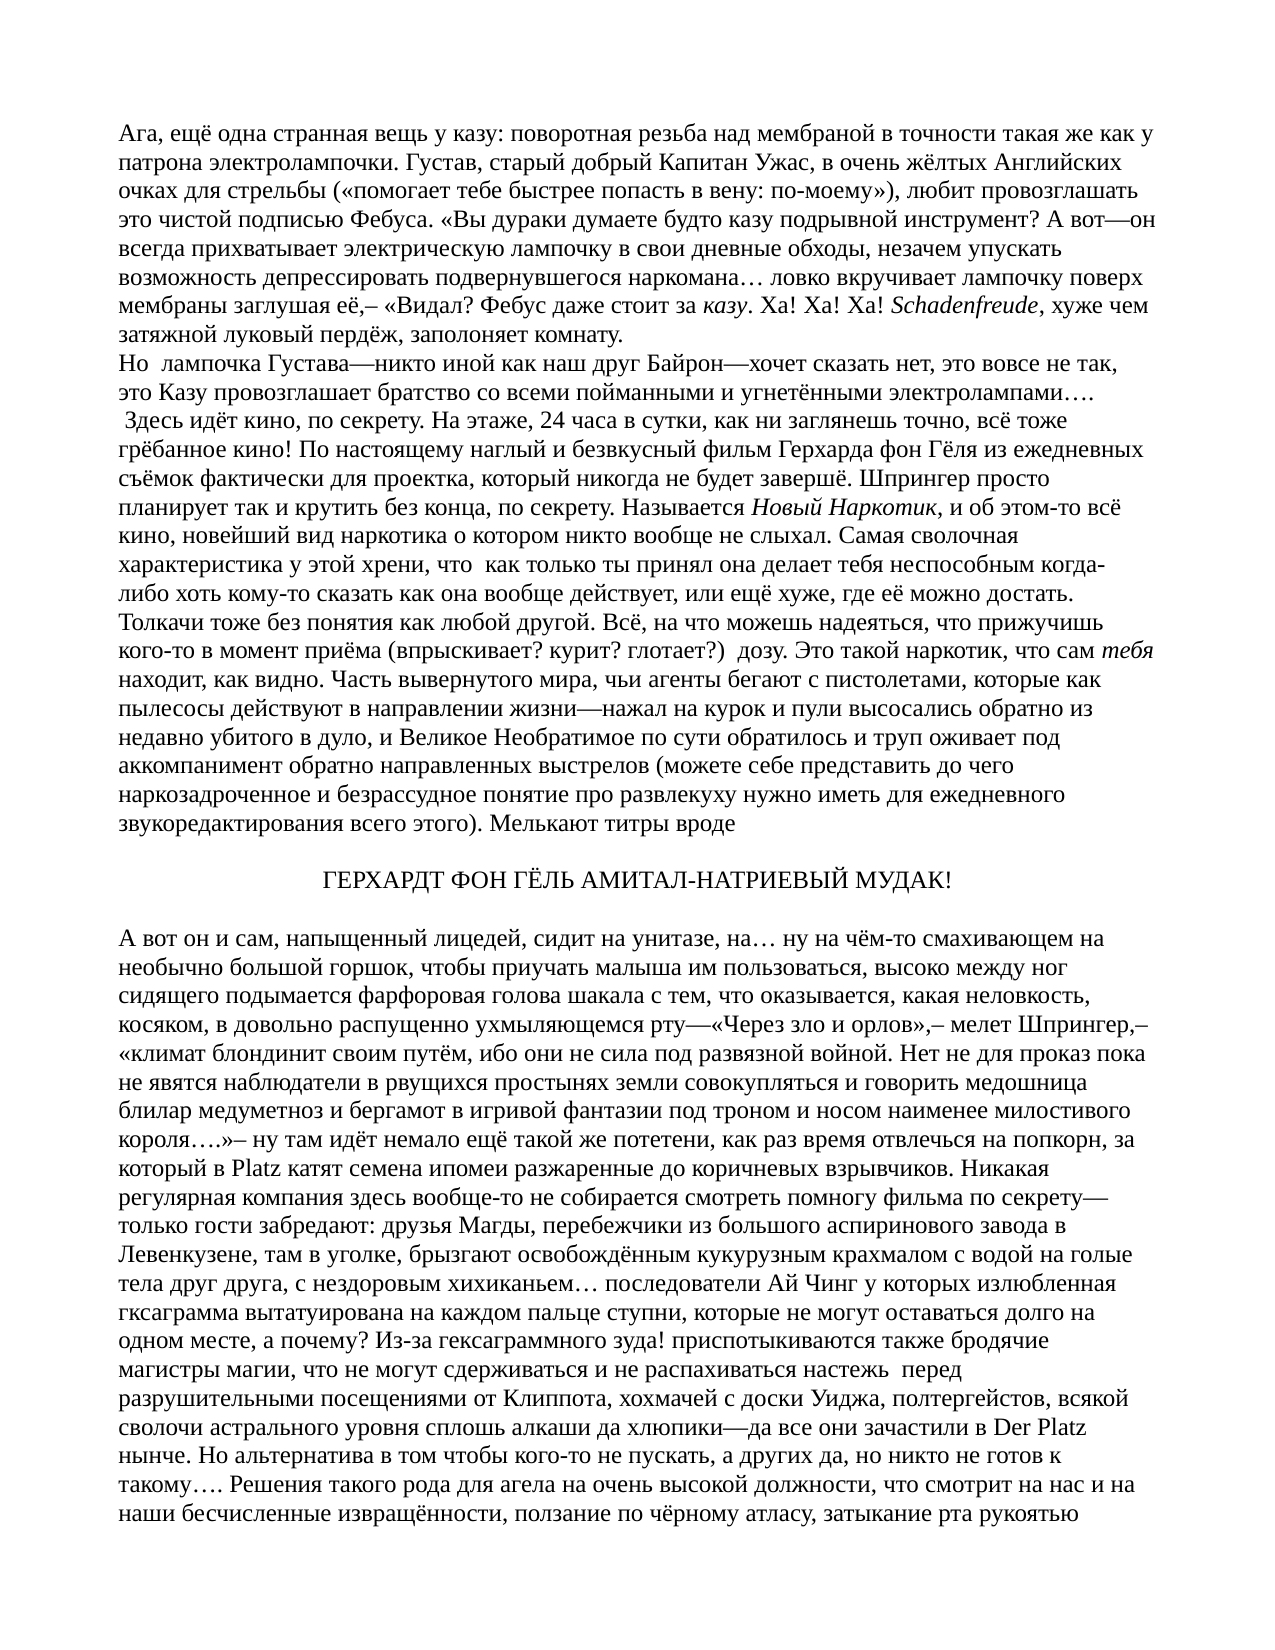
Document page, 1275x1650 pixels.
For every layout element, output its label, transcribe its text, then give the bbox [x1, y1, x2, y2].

text Здесь идёт кино, по секрету. На этаже, 24 часа в сутки, как ни заглянешь точно, всё тоже грёбанное кино! По настоящему наглый и безвкусный фильм Герхарда фон Гёля из ежедневных съёмок фактически для проектка, который никогда не будет завершё. Шпрингер просто планирует так и крутить без конца, по секрету. Называется Новый Наркотик, и об этом-то всё кино, новейший вид наркотика о котором никто вообще не слыхал. Самая сволочная характеристика у этой хрени, что как только ты принял она делает тебя неспособным когда-либо хоть кому-то сказать как она вообще действует, или ещё хуже, где её можно достать. Толкачи тоже без понятия как любой другой. Всё, на что можешь надеяться, что прижучишь кого-то в момент приёма (впрыскивает? курит? глотает?) дозу. Это такой наркотик, что сам тебя находит, как видно. Часть вывернутого мира, чьи агенты бегают с пистолетами, которые как пылесосы действуют в направлении жизни—нажал на курок и пули высосались обратно из недавно убитого в дуло, и Великое Необратимое по сути обратилось и труп оживает под аккомпанимент обратно направленных выстрелов (можете себе представить до чего наркозадроченное и безрассудное понятие про развлекуху нужно иметь для ежедневного звукоредактирования всего этого). Мелькают титры вроде [118, 406, 1157, 837]
text Но лампочка Густава—никто иной как наш друг Байрон—хочет сказать нет, это вовсе не так, это Казу провозглашает братство со всеми пойманными и угнетёнными электролампами…. [118, 348, 1157, 406]
text А вот он и сам, напыщенный лицедей, сидит на унитазе, на… ну на чём-то смахивающем на необычно большой горшок, чтобы приучать малыша им пользоваться, высоко между ног сидящего подымается фарфоровая голова шакала с тем, что оказывается, какая неловкость, косяком, в довольно распущенно ухмыляющемся рту—«Через зло и орлов»,– мелет Шпрингер,– «климат блондинит своим путём, ибо они не сила под развязной войной. Нет не для проказ пока не явятся наблюдатели в рвущихся простынях земли совокупляться и говорить медошница блилар медуметноз и бергамот в игривой фантазии под троном и носом наименее милостивого короля….»– ну там идёт немало ещё такой же потетени, как раз время отвлечься на попкорн, за который в Platz катят семена ипомеи разжаренные до коричневых взрывчиков. Никакая регулярная компания здесь вообще-то не собирается смотреть помногу фильма по секрету—только гости забредают: друзья Магды, перебежчики из большого аспиринового завода в Левенкузене, там в уголке, брызгают освобождённым кукурузным крахмалом с водой на голые тела друг друга, с нездоровым хихиканьем… последователи Ай Чинг у которых излюбленная гксаграмма вытатуирована на каждом пальце ступни, которые не могут оставаться долго на одном месте, а почему? Из-за гексаграммного зуда! приспотыкиваются также бродячие магистры магии, что не могут сдерживаться и не распахиваться настежь перед разрушительными посещениями от Клиппота, хохмачей с доски Уиджа, полтергейстов, всякой сволочи астрального уровня сплошь алкаши да хлюпики—да все они зачастили в Der Platz нынче. Но альтернатива в том чтобы кого-то не пускать, а других да, но никто не готов к такому…. Решения такого рода для агела на очень высокой должности, что смотрит на нас и на наши бесчисленные извращённости, ползание по чёрному атласу, затыкание рта рукоятью [118, 923, 1157, 1527]
text Ага, ещё одна странная вещь у казу: поворотная резьба над мембраной в точности такая же как у патрона электролампочки. Густав, старый добрый Капитан Ужас, в очень жёлтых Английских очках для стрельбы («помогает тебе быстрее попасть в вену: по-моему»), любит провозглашать это чистой подписью Фебуса. «Вы дураки думаете будто казу подрывной инструмент? А вот—он всегда прихватывает электрическую лампочку в свои дневные обходы, незачем упускать возможность депрессировать подвернувшегося наркомана… ловко вкручивает лампочку поверх мембраны заглушая её,– «Видал? Фебус даже стоит за казу. Ха! Ха! Ха! Schadenfreude, хуже чем затяжной луковый пердёж, заполоняет комнату. [118, 118, 1157, 348]
text ГЕРХАРДТ ФОН ГЁЛЬ АМИТАЛ-НАТРИЕВЫЙ МУДАК! [118, 866, 1157, 894]
